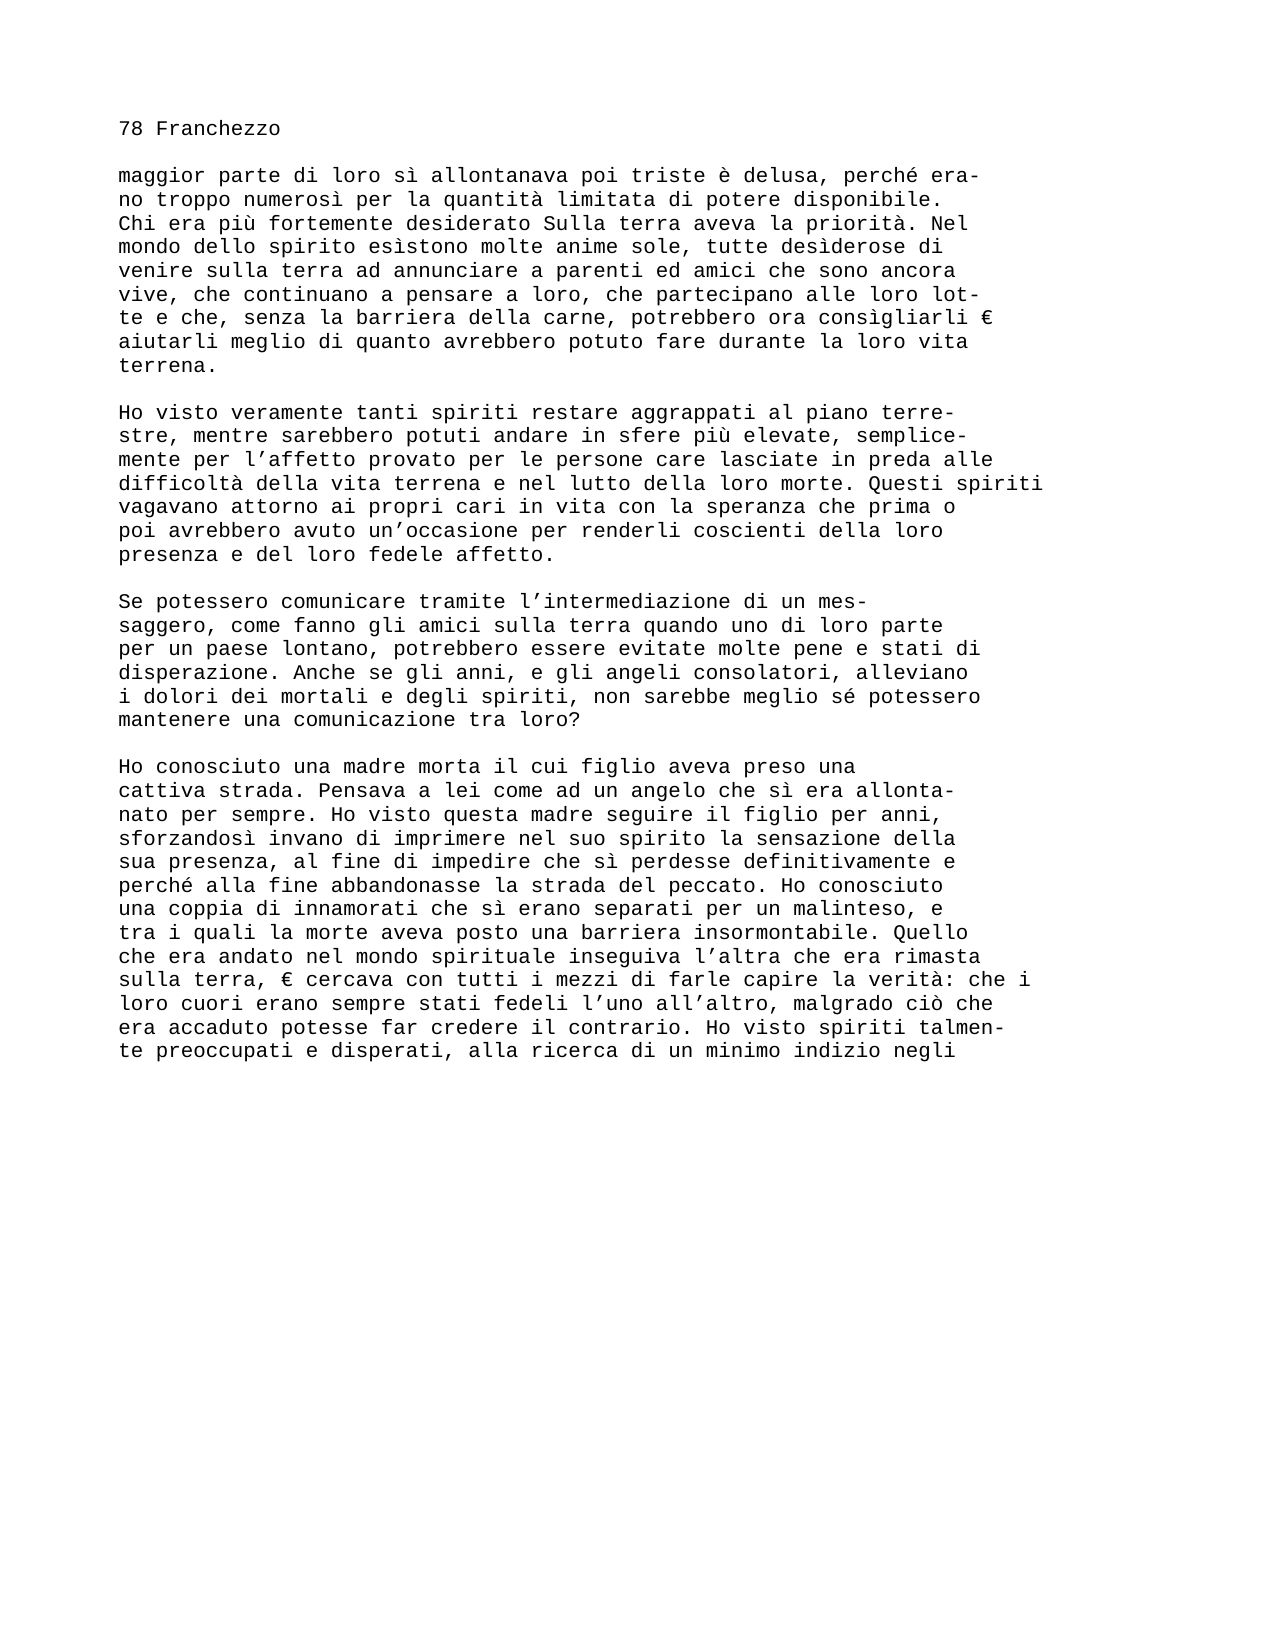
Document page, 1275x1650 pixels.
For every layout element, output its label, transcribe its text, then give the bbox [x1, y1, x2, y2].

text sua presenza, al fine di impedire che sì perdesse definitivamente e [118, 851, 1157, 875]
text nato per sempre. Ho visto questa madre seguire il figlio per anni, [118, 804, 1157, 827]
text Ho conosciuto una madre morta il cui figlio aveva preso una [118, 757, 1157, 780]
text stre, mentre sarebbero potuti andare in sfere più elevate, semplice- [118, 426, 1157, 449]
text tra i quali la morte aveva posto una barriera insormontabile. Quello [118, 922, 1157, 946]
text presenza e del loro fedele affetto. [118, 544, 1157, 567]
text Chi era più fortemente desiderato Sulla terra aveva la priorità. Nel [118, 213, 1157, 236]
text mondo dello spirito esìstono molte anime sole, tutte desìderose di [118, 236, 1157, 260]
text terrena. [118, 354, 1157, 378]
text loro cuori erano sempre stati fedeli l’uno all’altro, malgrado ciò che [118, 993, 1157, 1017]
text 78 Franchezzo [118, 118, 1157, 142]
text poi avrebbero avuto un’occasione per renderli coscienti della loro [118, 520, 1157, 544]
text vagavano attorno ai propri cari in vita con la speranza che prima o [118, 496, 1157, 520]
text te preoccupati e disperati, alla ricerca di un minimo indizio negli [118, 1040, 1157, 1064]
text saggero, come fanno gli amici sulla terra quando uno di loro parte [118, 615, 1157, 638]
text mente per l’affetto provato per le persone care lasciate in preda alle [118, 449, 1157, 473]
text sforzandosì invano di imprimere nel suo spirito la sensazione della [118, 827, 1157, 851]
text mantenere una comunicazione tra loro? [118, 709, 1157, 733]
text Se potessero comunicare tramite l’intermediazione di un mes- [118, 591, 1157, 615]
text vive, che continuano a pensare a loro, che partecipano alle loro lot- [118, 284, 1157, 307]
text aiutarli meglio di quanto avrebbero potuto fare durante la loro vita [118, 331, 1157, 354]
text no troppo numerosì per la quantità limitata di potere disponibile. [118, 189, 1157, 213]
text disperazione. Anche se gli anni, e gli angeli consolatori, alleviano [118, 662, 1157, 686]
text per un paese lontano, potrebbero essere evitate molte pene e stati di [118, 638, 1157, 662]
text una coppia di innamorati che sì erano separati per un malinteso, e [118, 898, 1157, 922]
text che era andato nel mondo spirituale inseguiva l’altra che era rimasta [118, 946, 1157, 969]
text Ho visto veramente tanti spiriti restare aggrappati al piano terre- [118, 402, 1157, 426]
text perché alla fine abbandonasse la strada del peccato. Ho conosciuto [118, 875, 1157, 898]
text era accaduto potesse far credere il contrario. Ho visto spiriti talmen- [118, 1017, 1157, 1040]
text te e che, senza la barriera della carne, potrebbero ora consìgliarli € [118, 307, 1157, 331]
text difficoltà della vita terrena e nel lutto della loro morte. Questi spiriti [118, 473, 1157, 496]
text sulla terra, € cercava con tutti i mezzi di farle capire la verità: che i [118, 969, 1157, 993]
text venire sulla terra ad annunciare a parenti ed amici che sono ancora [118, 260, 1157, 284]
text i dolori dei mortali e degli spiriti, non sarebbe meglio sé potessero [118, 686, 1157, 709]
text maggior parte di loro sì allontanava poi triste è delusa, perché era- [118, 165, 1157, 189]
text cattiva strada. Pensava a lei come ad un angelo che sì era allonta- [118, 780, 1157, 804]
